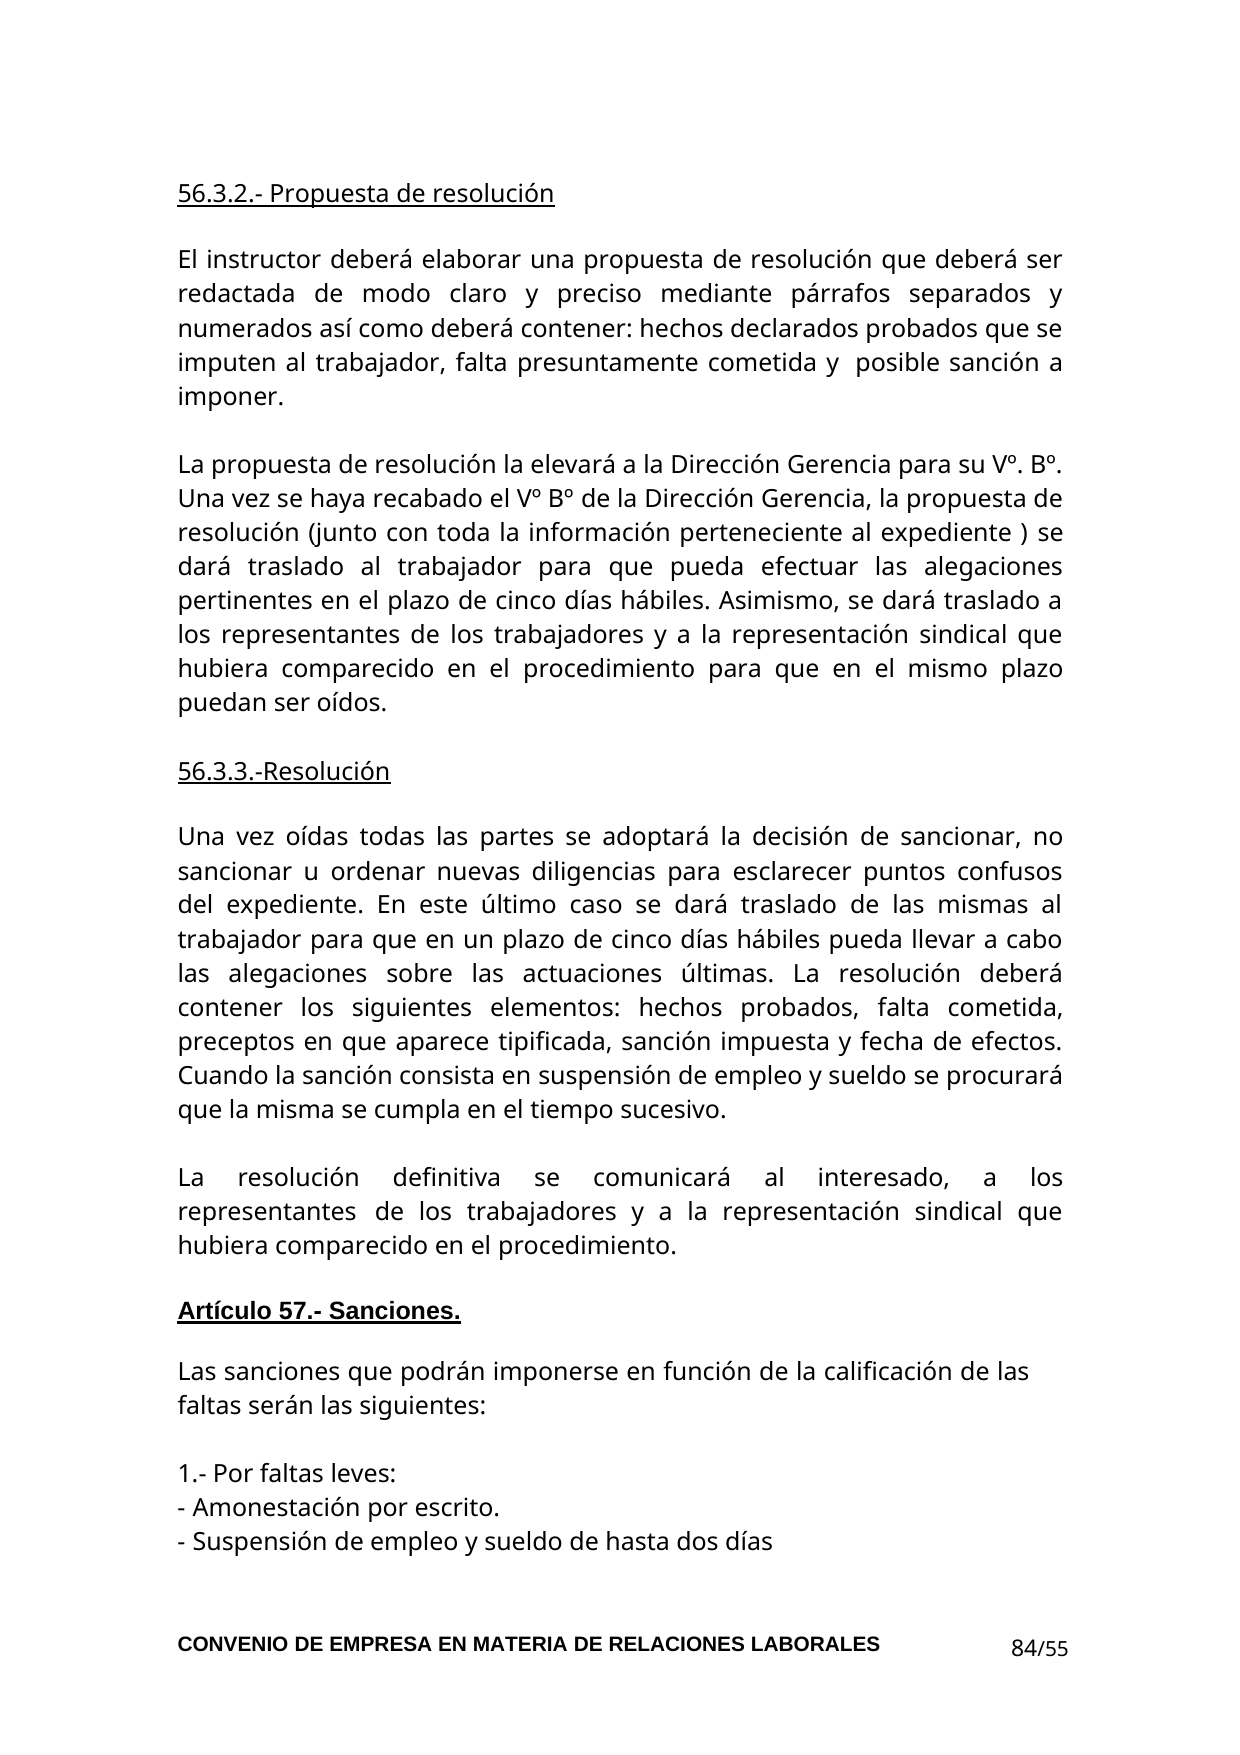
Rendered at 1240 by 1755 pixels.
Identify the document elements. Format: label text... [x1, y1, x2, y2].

text El instructor deberá elaborar una propuesta de resolución que deberá ser redactada de modo claro y preciso mediante párrafos separados y numerados así como deberá contener: hechos declarados probados que se imputen al trabajador, falta presuntamente cometida y posible sanción a imponer. [177, 242, 1063, 412]
text La propuesta de resolución la elevará a la Dirección Gerencia para su Vº. Bº. Una vez se haya recabado el Vº Bº de la Dirección Gerencia, la propuesta de resolución (junto con toda la información perteneciente al expediente ) se dará traslado al trabajador para que pueda efectuar las alegaciones pertinentes en el plazo de cinco días hábiles. Asimismo, se dará traslado a los representantes de los trabajadores y a la representación sindical que hubiera comparecido en el procedimiento para que en el mismo plazo puedan ser oídos. [177, 446, 1063, 719]
text Una vez oídas todas las partes se adoptará la decisión de sancionar, no sancionar u ordenar nuevas diligencias para esclarecer puntos confusos del expediente. En este último caso se dará traslado de las mismas al trabajador para que en un plazo de cinco días hábiles pueda llevar a cabo las alegaciones sobre las actuaciones últimas. La resolución deberá contener los siguientes elementos: hechos probados, falta cometida, preceptos en que aparece tipificada, sanción impuesta y fecha de efectos. Cuando la sanción consista en suspensión de empleo y sueldo se procurará que la misma se cumpla en el tiempo sucesivo. [177, 819, 1063, 1126]
text 1.- Por faltas leves: [177, 1456, 1089, 1490]
text Las sanciones que podrán imponerse en función de la calificación de las faltas serán las siguientes: [177, 1353, 1089, 1422]
text 56.3.3.-Resolución [177, 753, 1089, 787]
list Suspensión de empleo y sueldo de hasta dos días [177, 1524, 1089, 1558]
list Amonestación por escrito. [177, 1490, 1089, 1524]
text 56.3.2.- Propuesta de resolución [177, 176, 1089, 210]
subtitle Artículo 57.- Sanciones. [177, 1296, 1089, 1325]
text La resolución definitiva se comunicará al interesado, a los representantes de los trabajadores y a la representación sindical que hubiera comparecido en el procedimiento. [177, 1160, 1063, 1262]
